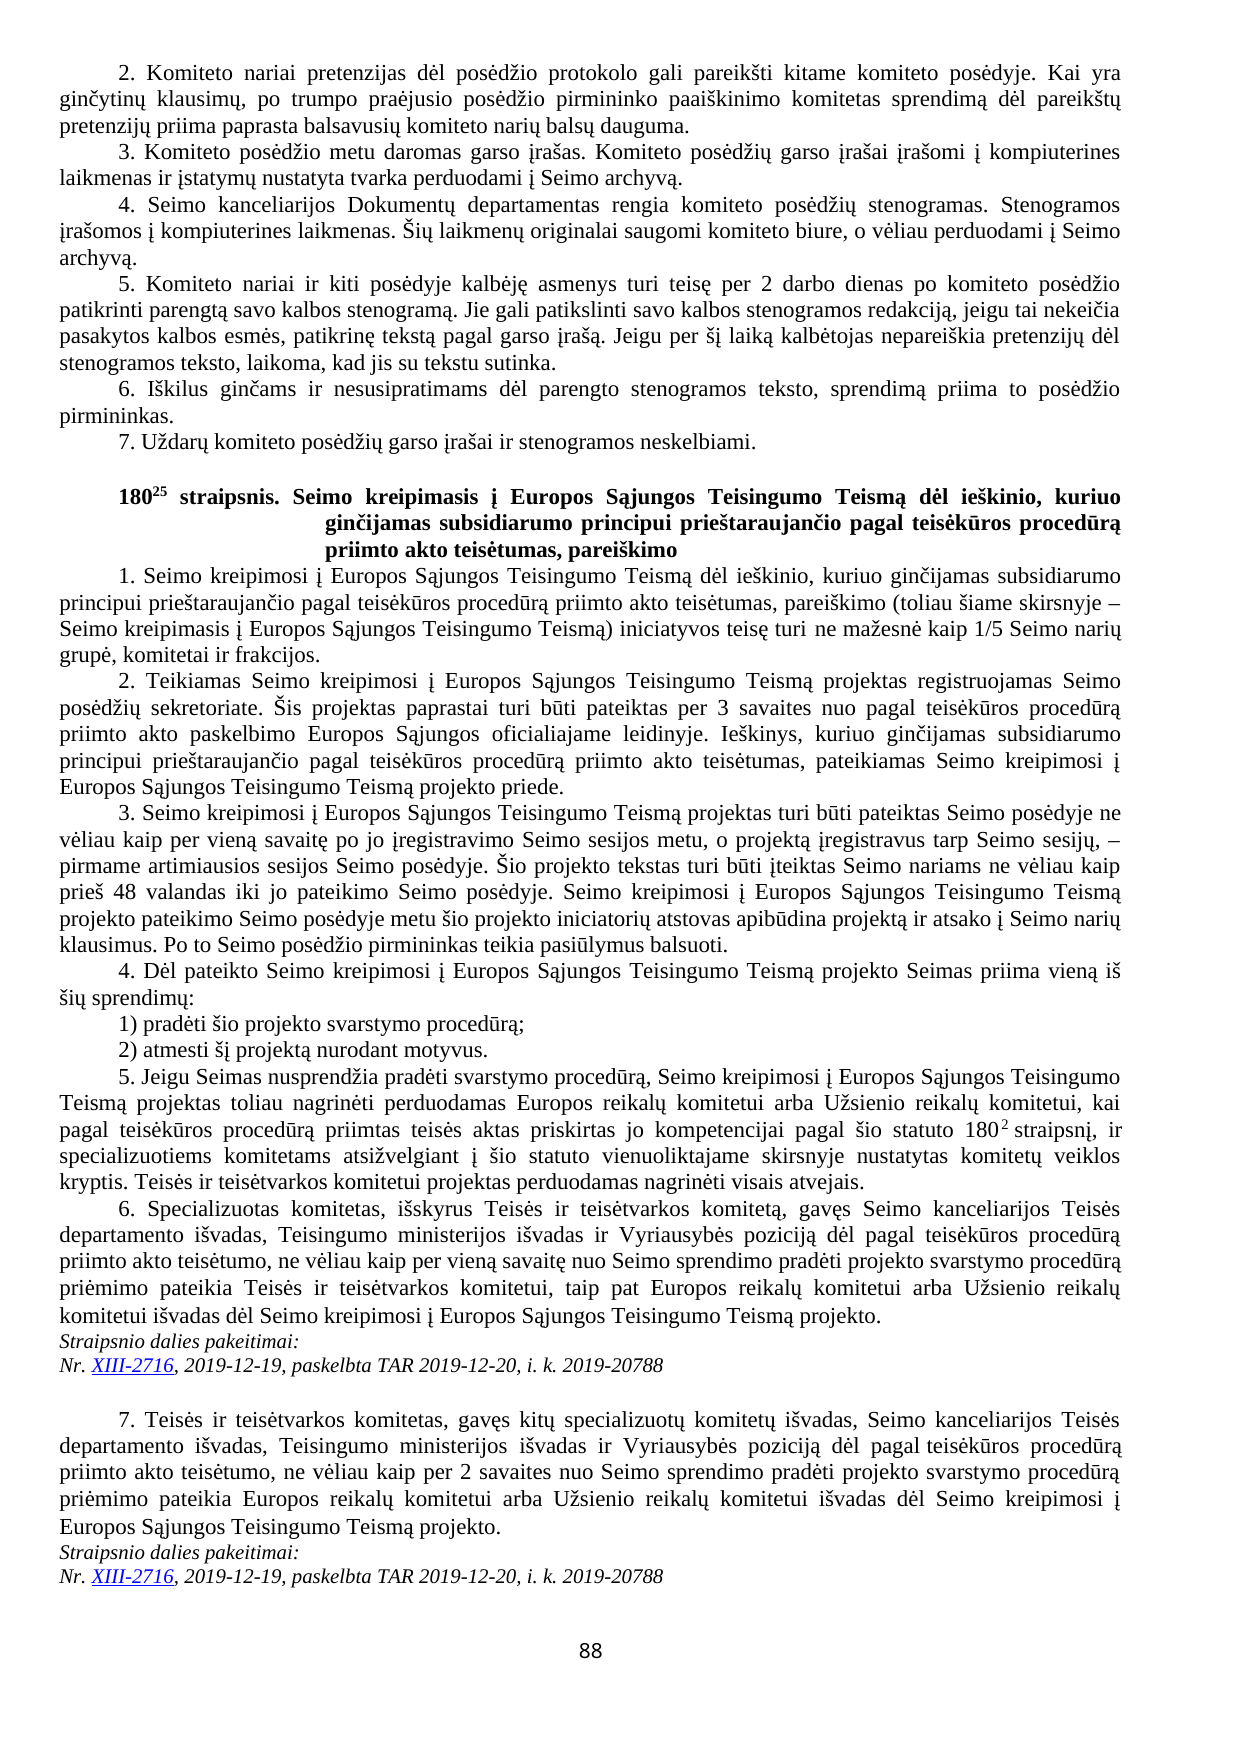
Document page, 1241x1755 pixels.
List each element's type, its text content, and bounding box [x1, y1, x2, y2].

text Straipsnio dalies pakeitimai: [59, 1540, 1122, 1564]
text 5. Komiteto nariai ir kiti posėdyje kalbėję asmenys turi teisę per 2 darbo dienas po komiteto posėdžio patikrinti parengtą savo kalbos stenogramą. Jie gali patikslinti savo kalbos stenogramos redakciją, jeigu tai nekeičia pasakytos kalbos esmės, patikrinę tekstą pagal garso įrašą. Jeigu per šį laiką kalbėtojas nepareiškia pretenzijų dėl stenogramos teksto, laikoma, kad jis su tekstu sutinka. [59, 270, 1122, 375]
text 5. Jeigu Seimas nusprendžia pradėti svarstymo procedūrą, Seimo kreipimosi į Europos Sąjungos Teisingumo Teismą projektas toliau nagrinėti perduodamas Europos reikalų komitetui arba Užsienio reikalų komitetui, kai pagal teisėkūros procedūrą priimtas teisės aktas priskirtas jo kompetencijai pagal šio statuto 1802 straipsnį, ir specializuotiems komitetams atsižvelgiant į šio statuto vienuoliktajame skirsnyje nustatytas komitetų veiklos kryptis. Teisės ir teisėtvarkos komitetui projektas perduodamas nagrinėti visais atvejais. [59, 1063, 1122, 1195]
text 4. Seimo kanceliarijos Dokumentų departamentas rengia komiteto posėdžių stenogramas. Stenogramos įrašomos į kompiuterines laikmenas. Šių laikmenų originalai saugomi komiteto biure, o vėliau perduodami į Seimo archyvą. [59, 191, 1122, 270]
text 2. Teikiamas Seimo kreipimosi į Europos Sąjungos Teisingumo Teismą projektas registruojamas Seimo posėdžių sekretoriate. Šis projektas paprastai turi būti pateiktas per 3 savaites nuo pagal teisėkūros procedūrą priimto akto paskelbimo Europos Sąjungos oficialiajame leidinyje. Ieškinys, kuriuo ginčijamas subsidiarumo principui prieštaraujančio pagal teisėkūros procedūrą priimto akto teisėtumas, pateikiamas Seimo kreipimosi į Europos Sąjungos Teisingumo Teismą projekto priede. [59, 668, 1122, 799]
text 18025 straipsnis. Seimo kreipimasis į Europos Sąjungos Teisingumo Teismą dėl ieškinio, kuriuo ginčijamas subsidiarumo principui prieštaraujančio pagal teisėkūros procedūrą priimto akto teisėtumas, pareiškimo [118, 483, 1122, 562]
text 7. Uždarų komiteto posėdžių garso įrašai ir stenogramos neskelbiami. [59, 428, 1122, 454]
text Nr. XIII-2716, 2019-12-19, paskelbta TAR 2019-12-20, i. k. 2019-20788 [59, 1353, 1122, 1377]
text Straipsnio dalies pakeitimai: [59, 1329, 1122, 1353]
text 2. Komiteto nariai pretenzijas dėl posėdžio protokolo gali pareikšti kitame komiteto posėdyje. Kai yra ginčytinų klausimų, po trumpo praėjusio posėdžio pirmininko paaiškinimo komitetas sprendimą dėl pareikštų pretenzijų priima paprasta balsavusių komiteto narių balsų dauguma. [59, 59, 1122, 138]
text 4. Dėl pateikto Seimo kreipimosi į Europos Sąjungos Teisingumo Teismą projekto Seimas priima vieną iš šių sprendimų: [59, 957, 1122, 1010]
text Nr. XIII-2716, 2019-12-19, paskelbta TAR 2019-12-20, i. k. 2019-20788 [59, 1564, 1122, 1588]
text 1. Seimo kreipimosi į Europos Sąjungos Teisingumo Teismą dėl ieškinio, kuriuo ginčijamas subsidiarumo principui prieštaraujančio pagal teisėkūros procedūrą priimto akto teisėtumas, pareiškimo (toliau šiame skirsnyje – Seimo kreipimasis į Europos Sąjungos Teisingumo Teismą) iniciatyvos teisę turi ne mažesnė kaip 1/5 Seimo narių grupė, komitetai ir frakcijos. [59, 562, 1122, 668]
text 1) pradėti šio projekto svarstymo procedūrą; [59, 1010, 1122, 1037]
text 6. Specializuotas komitetas, išskyrus Teisės ir teisėtvarkos komitetą, gavęs Seimo kanceliarijos Teisės departamento išvadas, Teisingumo ministerijos išvadas ir Vyriausybės poziciją dėl pagal teisėkūros procedūrą priimto akto teisėtumo, ne vėliau kaip per vieną savaitę nuo Seimo sprendimo pradėti projekto svarstymo procedūrą priėmimo pateikia Teisės ir teisėtvarkos komitetui, taip pat Europos reikalų komitetui arba Užsienio reikalų komitetui išvadas dėl Seimo kreipimosi į Europos Sąjungos Teisingumo Teismą projekto. [59, 1195, 1122, 1329]
text 2) atmesti šį projektą nurodant motyvus. [59, 1037, 1122, 1063]
text 3. Seimo kreipimosi į Europos Sąjungos Teisingumo Teismą projektas turi būti pateiktas Seimo posėdyje ne vėliau kaip per vieną savaitę po jo įregistravimo Seimo sesijos metu, o projektą įregistravus tarp Seimo sesijų, – pirmame artimiausios sesijos Seimo posėdyje. Šio projekto tekstas turi būti įteiktas Seimo nariams ne vėliau kaip prieš 48 valandas iki jo pateikimo Seimo posėdyje. Seimo kreipimosi į Europos Sąjungos Teisingumo Teismą projekto pateikimo Seimo posėdyje metu šio projekto iniciatorių atstovas apibūdina projektą ir atsako į Seimo narių klausimus. Po to Seimo posėdžio pirmininkas teikia pasiūlymus balsuoti. [59, 799, 1122, 957]
text 3. Komiteto posėdžio metu daromas garso įrašas. Komiteto posėdžių garso įrašai įrašomi į kompiuterines laikmenas ir įstatymų nustatyta tvarka perduodami į Seimo archyvą. [59, 138, 1122, 191]
text 7. Teisės ir teisėtvarkos komitetas, gavęs kitų specializuotų komitetų išvadas, Seimo kanceliarijos Teisės departamento išvadas, Teisingumo ministerijos išvadas ir Vyriausybės poziciją dėl pagal teisėkūros procedūrą priimto akto teisėtumo, ne vėliau kaip per 2 savaites nuo Seimo sprendimo pradėti projekto svarstymo procedūrą priėmimo pateikia Europos reikalų komitetui arba Užsienio reikalų komitetui išvadas dėl Seimo kreipimosi į Europos Sąjungos Teisingumo Teismą projekto. [59, 1406, 1122, 1540]
text 6. Iškilus ginčams ir nesusipratimams dėl parengto stenogramos teksto, sprendimą priima to posėdžio pirmininkas. [59, 375, 1122, 428]
